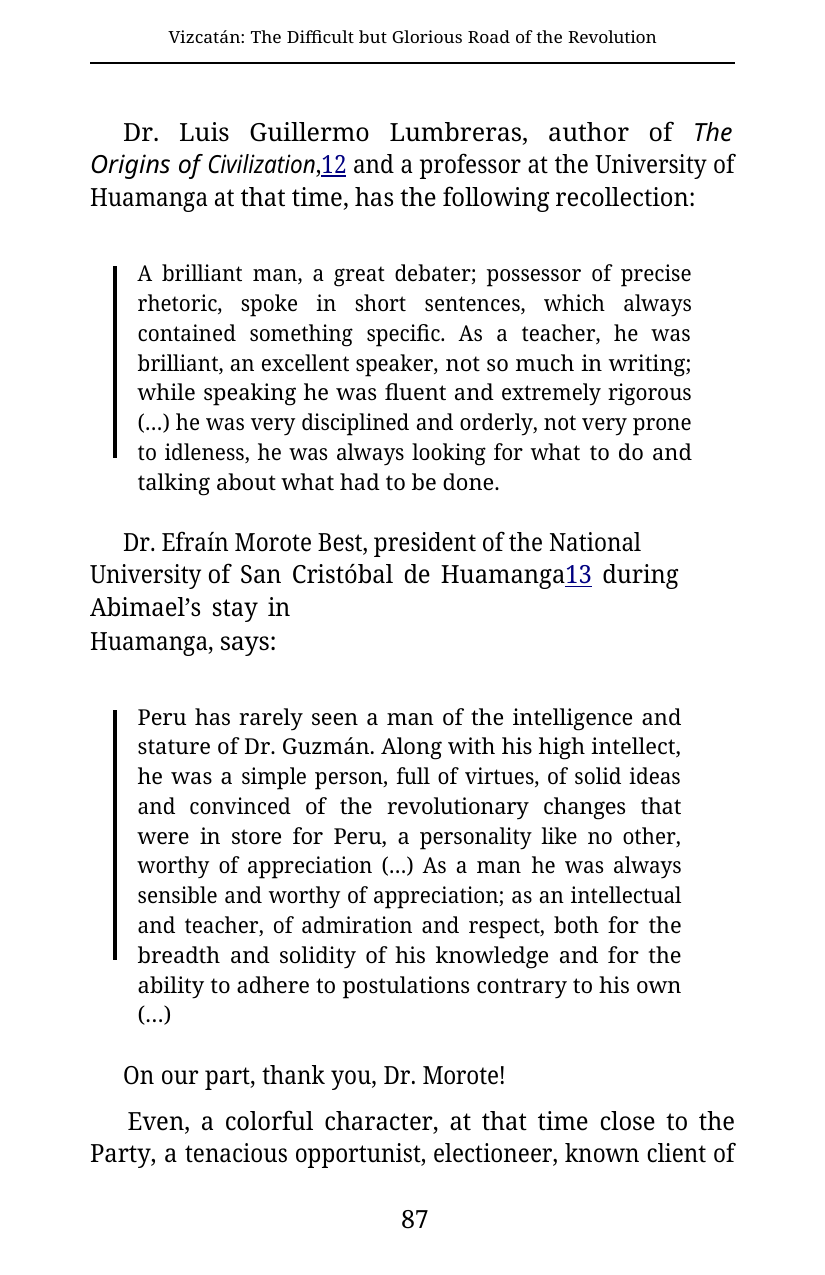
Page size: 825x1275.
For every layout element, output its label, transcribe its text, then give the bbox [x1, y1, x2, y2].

text Dr. Efraín Morote Best, president of the National University of San Cristóbal de Huamanga13 during Abimael’s stay in [90, 526, 735, 623]
text Huamanga, says: [90, 623, 752, 657]
text Peru has rarely seen a man of the intelligence and stature of Dr. Guzmán. Along with his high intellect, he was a simple person, full of virtues, of solid ideas and convinced of the revolutionary changes that were in store for Peru, a personality like no other, worthy of appreciation (…) As a man he was always sensible and worthy of appreciation; as an intellectual and teacher, of admiration and respect, both for the breadth and solidity of his knowledge and for the ability to adhere to postulations contrary to his own (…) [137, 702, 682, 1029]
text Even, a colorful character, at that time close to the Party, a tenacious opportunist, electioneer, known client of [90, 1105, 735, 1170]
text Dr. Luis Guillermo Lumbreras, author of The Origins of Civilization,12 and a professor at the University of Huamanga at that time, has the following recollection: [90, 115, 735, 213]
text On our part, thank you, Dr. Morote! [123, 1057, 752, 1091]
text A brilliant man, a great debater; possessor of precise rhetoric, spoke in short sentences, which always contained something specific. As a teacher, he was brilliant, an excellent speaker, not so much in writing; while speaking he was fluent and extremely rigorous (…) he was very disciplined and orderly, not very prone to idleness, he was always looking for what to do and talking about what had to be done. [137, 258, 692, 497]
text Vizcatán: The Difficult but Glorious Road of the Revolution [86, 26, 739, 48]
